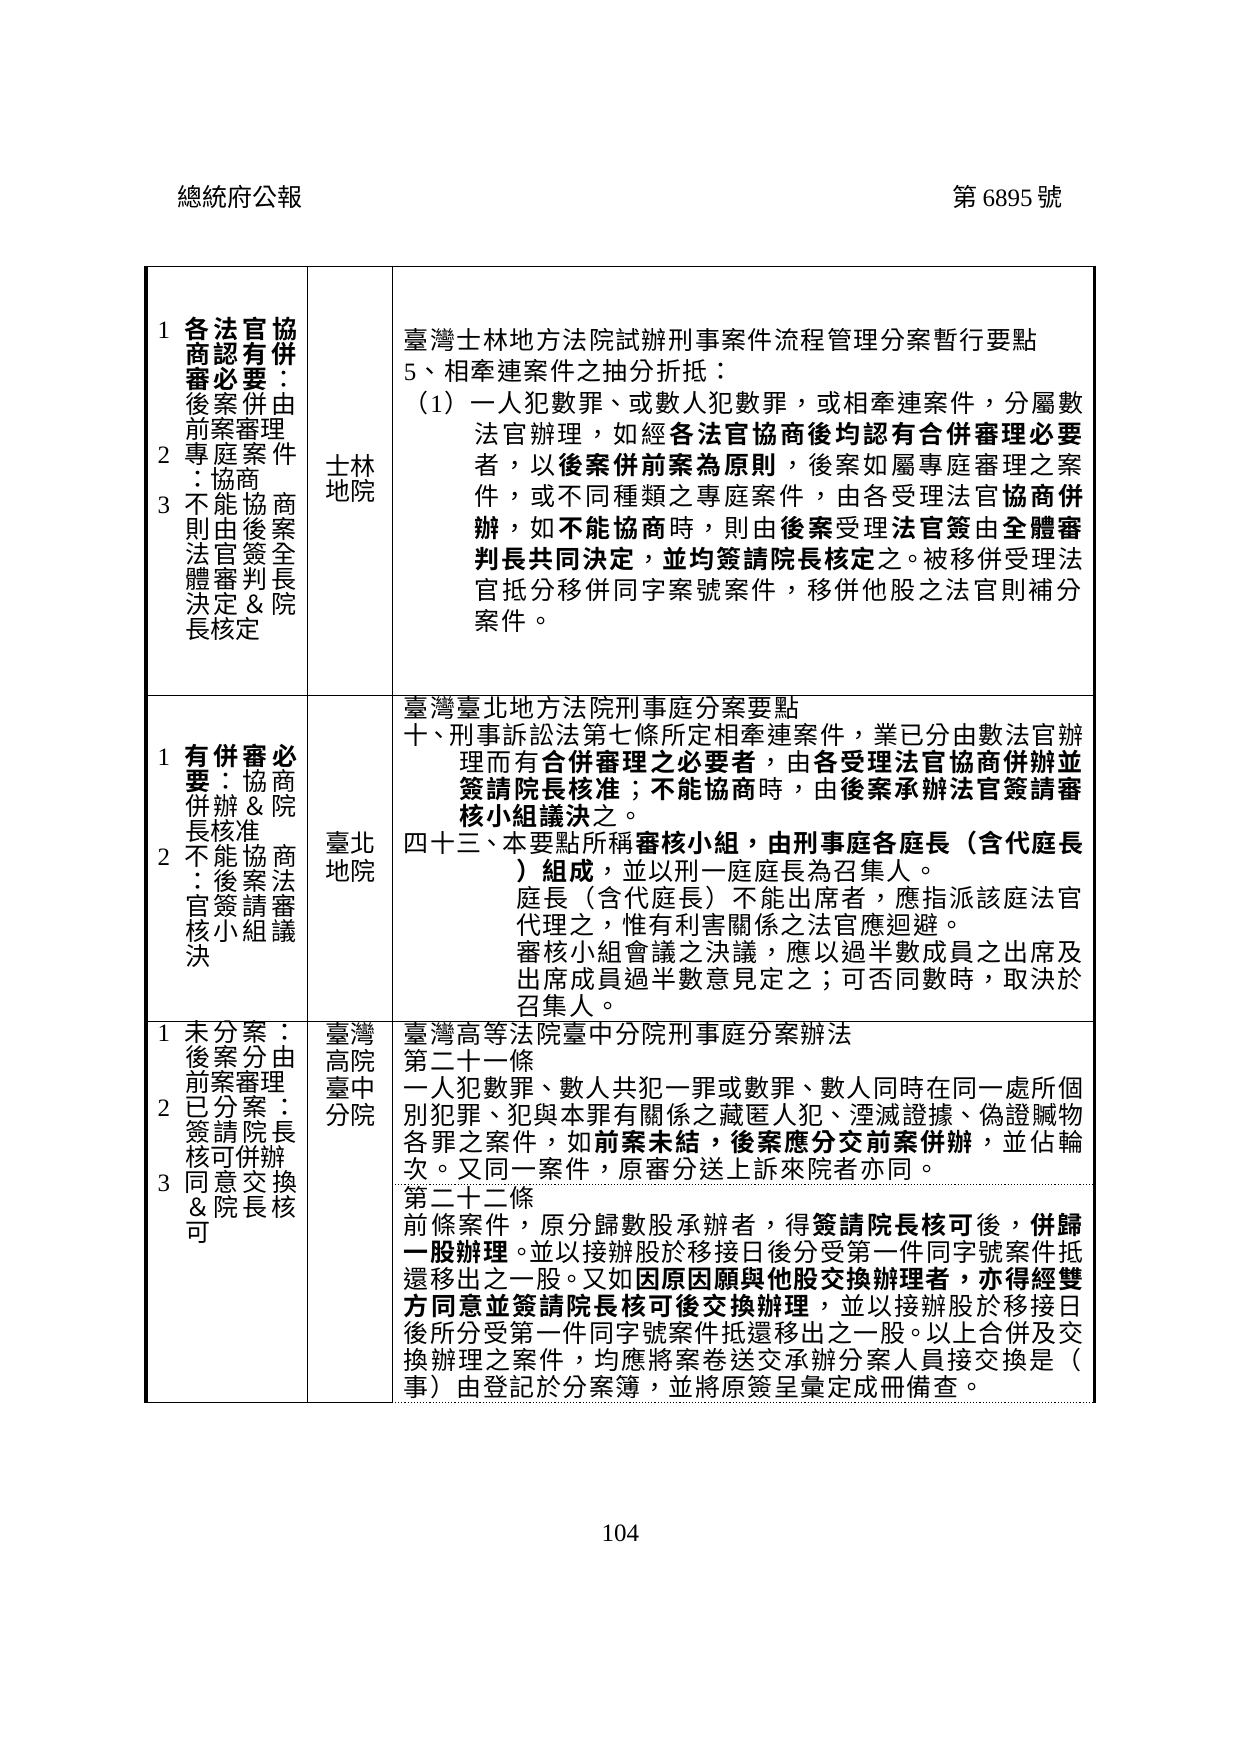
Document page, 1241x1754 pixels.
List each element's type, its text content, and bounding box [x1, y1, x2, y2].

table_cell 臺灣高等法院臺中分院刑事庭分案辦法 第二十一條 一人犯數罪、數人共犯一罪或數罪、數人同時在同一處所個別犯罪、犯與本罪有關係之藏匿人犯、湮滅證據、偽證贓物各罪之案件，如前案未結，後案應分交前案併辦，並佔輪次。又同一案件，原審分送上訴來院者亦同。 [393, 1022, 1093, 1184]
table_cell 臺灣高院臺中分院 [308, 1022, 392, 1402]
table_cell 1 未分案：後案分由前案審理 2 已分案：簽請院長核可併辦 3 同意交換＆院長核可 [148, 1022, 307, 1402]
table_cell 1 有併審必要：協商併辦＆院長核准 2 不能協商：後案法官簽請審核小組議決 [148, 696, 307, 1021]
table_cell 第二十二條 前條案件，原分歸數股承辦者，得簽請院長核可後，併歸一股辦理。並以接辦股於移接日後分受第一件同字號案件抵還移出之一股。又如因原因願與他股交換辦理者，亦得經雙方同意並簽請院長核可後交換辦理，並以接辦股於移接日後所分受第一件同字號案件抵還移出之一股。以上合併及交換辦理之案件，均應將案卷送交承辦分案人員接交換是（事）由登記於分案簿，並將原簽呈彙定成冊備查。 [393, 1184, 1093, 1402]
table_cell 1 各法官協商認有併審必要：後案併由前案審理 2 專庭案件：協商 3 不能協商則由後案法官簽全體審判長決定＆院長核定 [148, 267, 307, 695]
table_cell 臺灣士林地方法院試辦刑事案件流程管理分案暫行要點 5、相牽連案件之抽分折抵： （1）一人犯數罪、或數人犯數罪，或相牽連案件，分屬數法官辦理，如經各法官協商後均認有合併審理必要者，以後案併前案為原則，後案如屬專庭審理之案件，或不同種類之專庭案件，由各受理法官協商併辦，如不能協商時，則由後案受理法官簽由全體審判長共同決定，並均簽請院長核定之。被移併受理法官抵分移併同字案號案件，移併他股之法官則補分案件。 [393, 267, 1093, 695]
table_cell 臺灣臺北地方法院刑事庭分案要點 十、刑事訴訟法第七條所定相牽連案件，業已分由數法官辦理而有合併審理之必要者，由各受理法官協商併辦並簽請院長核准；不能協商時，由後案承辦法官簽請審核小組議決之。 四十三、本要點所稱審核小組，由刑事庭各庭長（含代庭長）組成，並以刑一庭庭長為召集人。 庭長（含代庭長）不能出席者，應指派該庭法官代理之，惟有利害關係之法官應迴避。 審核小組會議之決議，應以過半數成員之出席及出席成員過半數意見定之；可否同數時，取決於召集人。 [393, 696, 1093, 1021]
table_cell 臺北地院 [308, 696, 392, 1021]
table_cell 士林地院 [308, 267, 392, 695]
